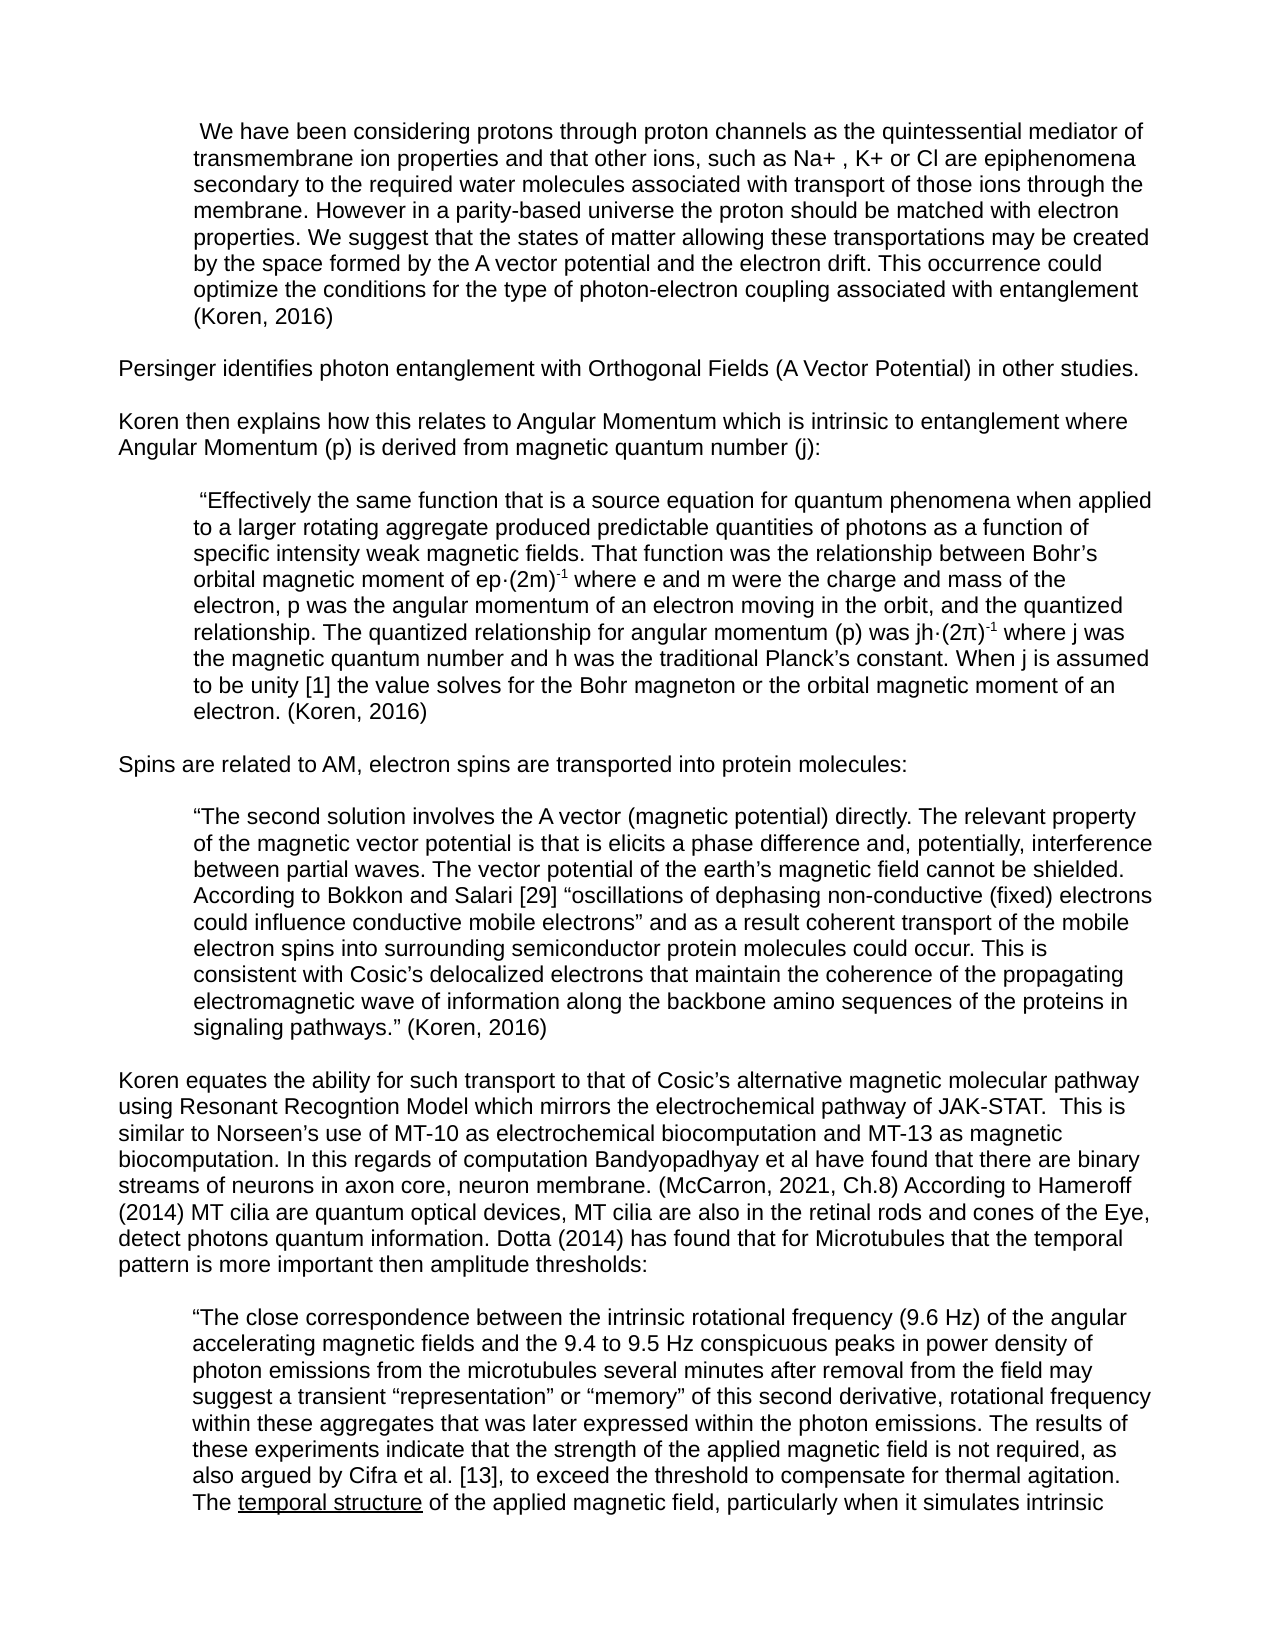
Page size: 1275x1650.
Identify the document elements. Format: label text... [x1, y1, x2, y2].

text “The close correspondence between the intrinsic rotational frequency (9.6 Hz) of the angular accelerating magnetic fields and the 9.4 to 9.5 Hz conspicuous peaks in power density of photon emissions from the microtubules several minutes after removal from the field may suggest a transient “representation” or “memory” of this second derivative, rotational frequency within these aggregates that was later expressed within the photon emissions. The results of these experiments indicate that the strength of the applied magnetic field is not required, as also argued by Cifra et al. [13], to exceed the threshold to compensate for thermal agitation. The temporal structure of the applied magnetic field, particularly when it simulates intrinsic [192, 1304, 1157, 1515]
text Spins are related to AM, electron spins are transported into protein molecules: [118, 751, 1157, 777]
text Persinger identifies photon entanglement with Orthogonal Fields (A Vector Potential) in other studies. [118, 355, 1157, 382]
text We have been considering protons through proton channels as the quintessential mediator of transmembrane ion properties and that other ions, such as Na+ , K+ or Cl are epiphenomena secondary to the required water molecules associated with transport of those ions through the membrane. However in a parity-based universe the proton should be matched with electron properties. We suggest that the states of matter allowing these transportations may be created by the space formed by the A vector potential and the electron drift. This occurrence could optimize the conditions for the type of photon-electron coupling associated with entanglement (Koren, 2016) [193, 118, 1157, 329]
text Koren equates the ability for such transport to that of Cosic’s alternative magnetic molecular pathway using Resonant Recogntion Model which mirrors the electrochemical pathway of JAK-STAT. This is similar to Norseen’s use of MT-10 as electrochemical biocomputation and MT-13 as magnetic biocomputation. In this regards of computation Bandyopadhyay et al have found that there are binary streams of neurons in axon core, neuron membrane. (McCarron, 2021, Ch.8) According to Hameroff (2014) MT cilia are quantum optical devices, MT cilia are also in the retinal rods and cones of the Eye, detect photons quantum information. Dotta (2014) has found that for Microtubules that the temporal pattern is more important then amplitude thresholds: [118, 1067, 1157, 1278]
text “The second solution involves the A vector (magnetic potential) directly. The relevant property of the magnetic vector potential is that is elicits a phase difference and, potentially, interference between partial waves. The vector potential of the earth’s magnetic field cannot be shielded. According to Bokkon and Salari [29] “oscillations of dephasing non-conductive (fixed) electrons could influence conductive mobile electrons” and as a result coherent transport of the mobile electron spins into surrounding semiconductor protein molecules could occur. This is consistent with Cosic’s delocalized electrons that maintain the coherence of the propagating electromagnetic wave of information along the backbone amino sequences of the proteins in signaling pathways.” (Koren, 2016) [193, 803, 1157, 1041]
text “Effectively the same function that is a source equation for quantum phenomena when applied to a larger rotating aggregate produced predictable quantities of photons as a function of specific intensity weak magnetic fields. That function was the relationship between Bohr’s orbital magnetic moment of ep·(2m)-1 where e and m were the charge and mass of the electron, p was the angular momentum of an electron moving in the orbit, and the quantized relationship. The quantized relationship for angular momentum (p) was jh·(2π)-1 where j was the magnetic quantum number and h was the traditional Planck’s constant. When j is assumed to be unity [1] the value solves for the Bohr magneton or the orbital magnetic moment of an electron. (Koren, 2016) [193, 487, 1157, 724]
text Koren then explains how this relates to Angular Momentum which is intrinsic to entanglement where Angular Momentum (p) is derived from magnetic quantum number (j): [118, 408, 1157, 461]
